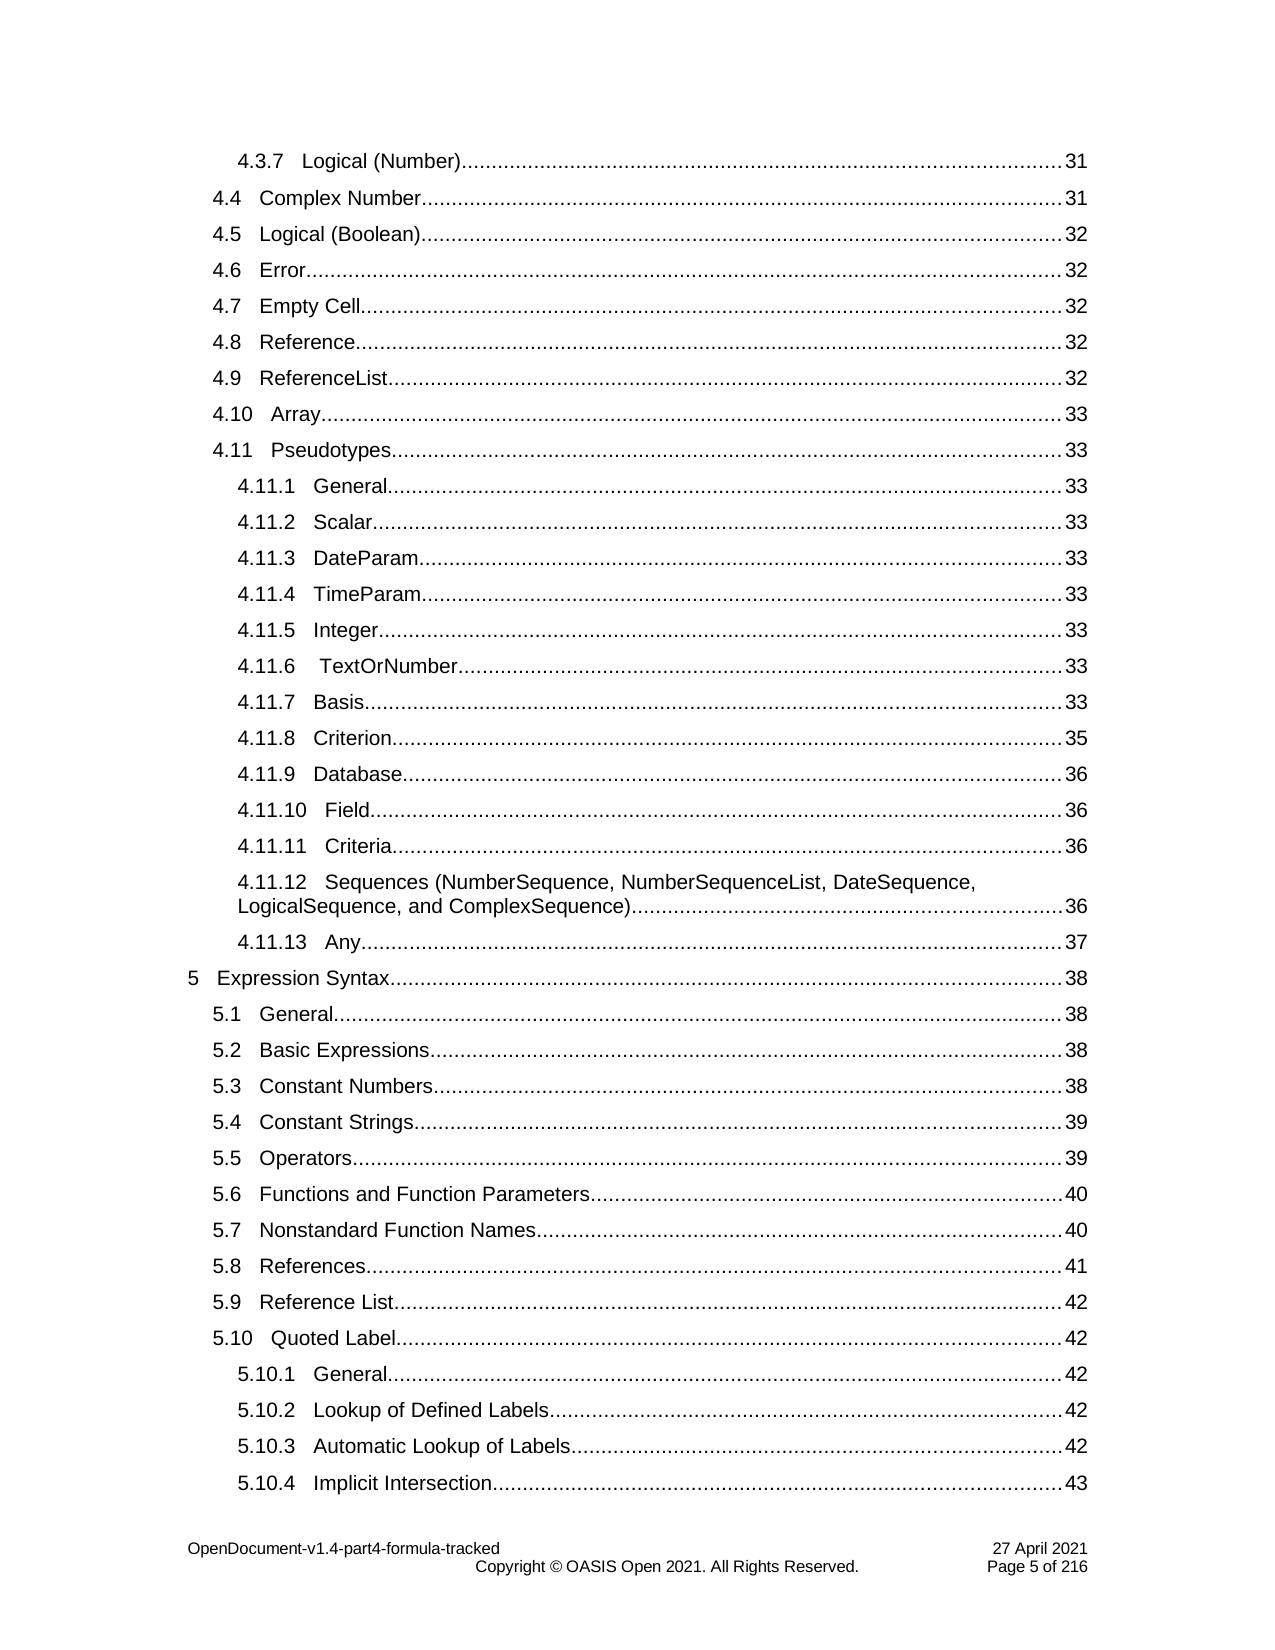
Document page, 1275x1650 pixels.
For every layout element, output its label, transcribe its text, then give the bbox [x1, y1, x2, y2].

text 4.11.1 General 33 [237, 474, 1088, 498]
text 4.6 Error 32 [212, 258, 1088, 282]
text 5.6 Functions and Function Parameters 40 [212, 1183, 1088, 1206]
text 5.10.4 Implicit Intersection 43 [237, 1471, 1088, 1494]
text 5.7 Nonstandard Function Names 40 [212, 1219, 1088, 1242]
text 4.11 Pseudotypes 33 [212, 438, 1088, 462]
text 4.11.3 DateParam 33 [237, 546, 1088, 570]
text 4.11.2 Scalar 33 [237, 510, 1088, 534]
text 5.1 General 38 [212, 1002, 1088, 1026]
text 5.10.1 General 42 [237, 1363, 1088, 1386]
text 4.9 ReferenceList 32 [212, 366, 1088, 390]
text 4.7 Empty Cell 32 [212, 294, 1088, 318]
text 4.11.7 Basis 33 [237, 691, 1088, 714]
text 4.4 Complex Number 31 [212, 186, 1088, 209]
text 4.11.12 Sequences (NumberSequence, NumberSequenceList, DateSequence, LogicalSequence, and ComplexSequence) 36 [237, 871, 1088, 918]
text 4.11.10 Field 36 [237, 799, 1088, 822]
text 4.10 Array 33 [212, 402, 1088, 426]
text 5.2 Basic Expressions 38 [212, 1038, 1088, 1062]
text 4.5 Logical (Boolean) 32 [212, 222, 1088, 246]
text 5.8 References 41 [212, 1255, 1088, 1278]
text 5.5 Operators 39 [212, 1147, 1088, 1170]
text 4.11.5 Integer 33 [237, 618, 1088, 642]
text 4.11.6 TextOrNumber 33 [237, 654, 1088, 678]
text 5.10.2 Lookup of Defined Labels 42 [237, 1399, 1088, 1422]
text 5 Expression Syntax 38 [187, 966, 1088, 990]
text 5.10 Quoted Label 42 [212, 1327, 1088, 1350]
text 4.11.13 Any 37 [237, 930, 1088, 954]
text 4.11.8 Criterion 35 [237, 727, 1088, 750]
text 4.11.4 TimeParam 33 [237, 582, 1088, 606]
text 5.9 Reference List 42 [212, 1291, 1088, 1314]
text 4.8 Reference 32 [212, 330, 1088, 354]
text 5.10.3 Automatic Lookup of Labels 42 [237, 1435, 1088, 1458]
text 4.11.11 Criteria 36 [237, 835, 1088, 858]
text 4.3.7 Logical (Number) 31 [237, 150, 1088, 173]
text 5.4 Constant Strings 39 [212, 1111, 1088, 1134]
text 4.11.9 Database 36 [237, 763, 1088, 786]
text 5.3 Constant Numbers 38 [212, 1074, 1088, 1098]
